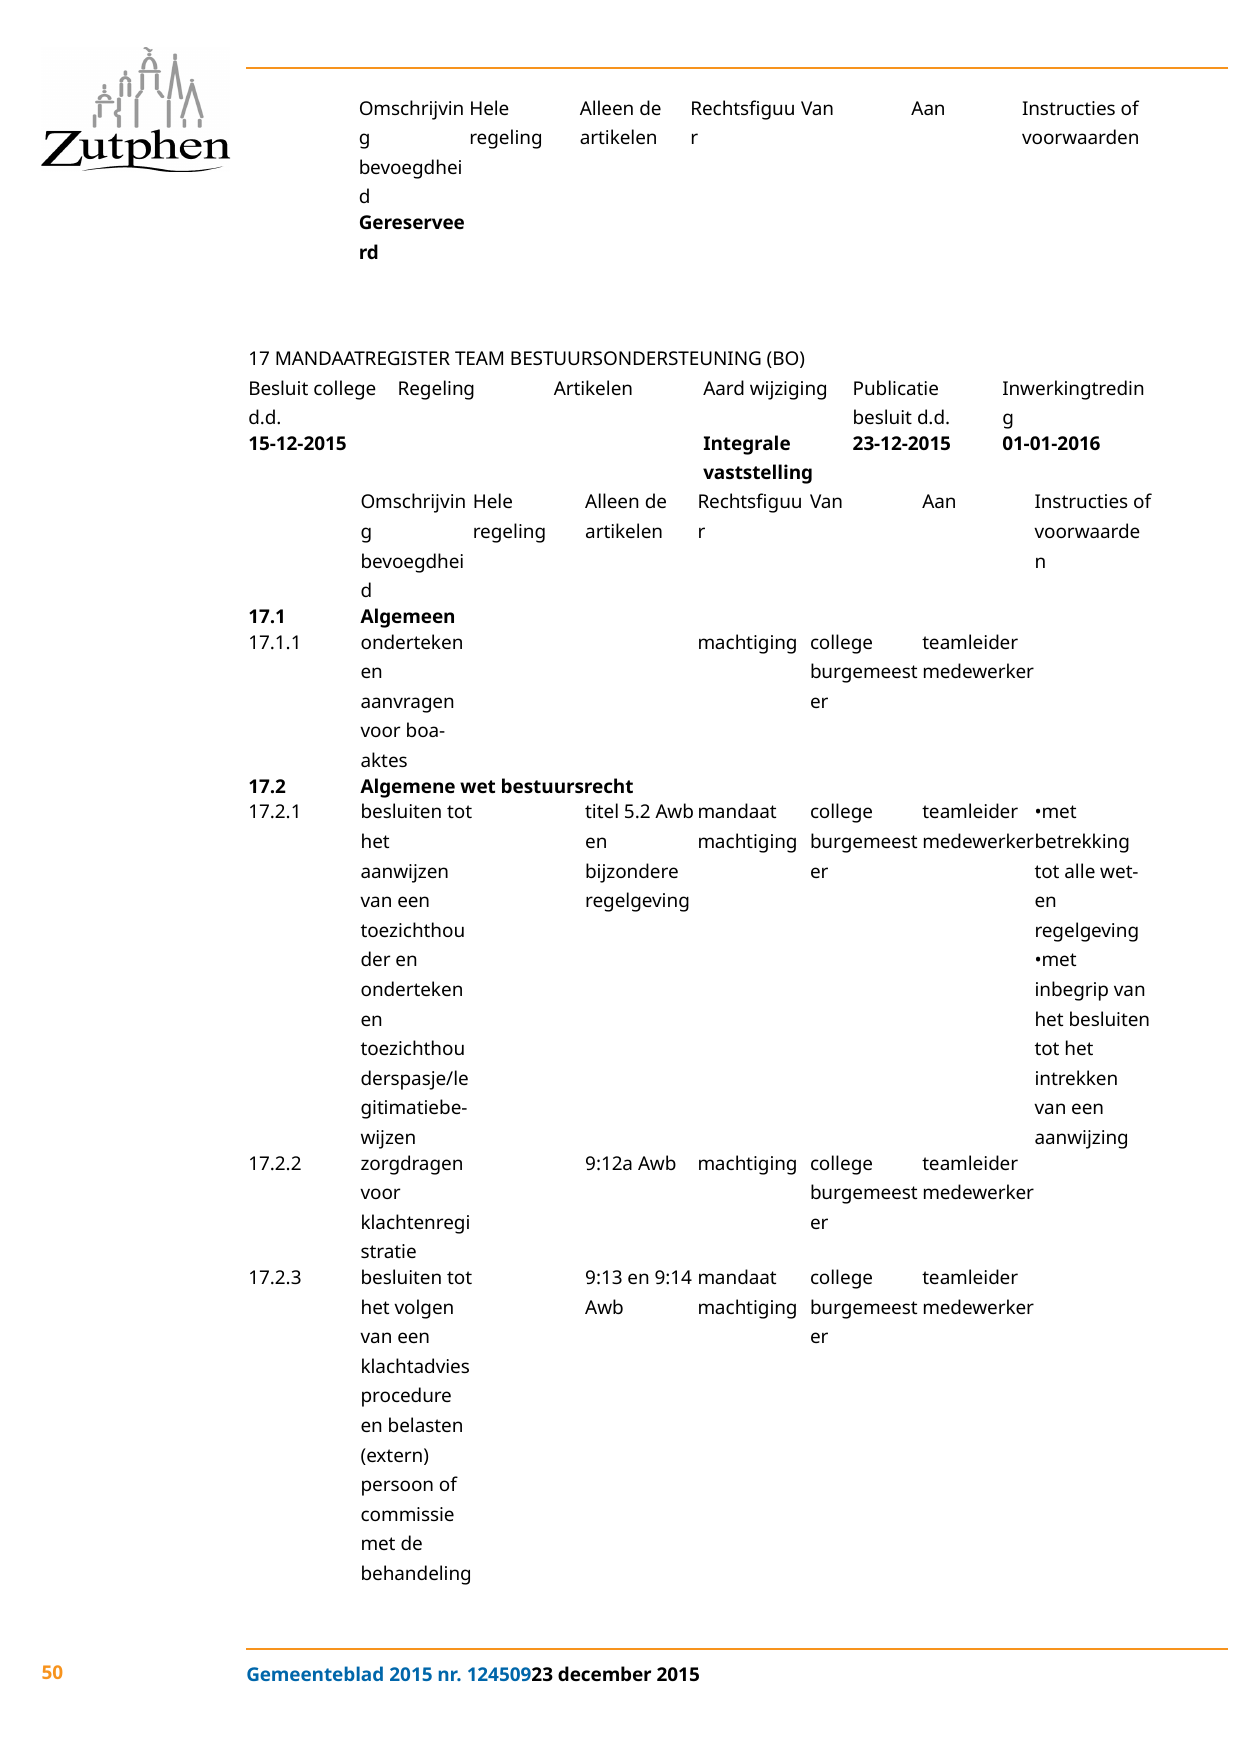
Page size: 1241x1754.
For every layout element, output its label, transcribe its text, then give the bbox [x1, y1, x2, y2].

table_cell [1034, 1264, 1152, 1586]
table_cell 9:13 en 9:14 Awb [585, 1264, 697, 1586]
table_cell 17.2.3 [248, 1264, 360, 1586]
table_cell [248, 290, 358, 316]
table_cell ondertekenen aanvragen voor boa-aktes [360, 629, 473, 773]
table_cell Algemeen [360, 603, 1152, 629]
table_header Aan [922, 489, 1034, 603]
table_cell [398, 430, 553, 485]
table_cell 17.2 [248, 773, 360, 799]
table_cell [469, 316, 579, 342]
table_cell teamleider medewerker [922, 1264, 1034, 1586]
table_header Alleen de artikelen [585, 489, 697, 603]
table_header Besluit college d.d. [248, 375, 397, 430]
table_cell [469, 290, 579, 316]
table_header Publicatie besluit d.d. [853, 375, 1002, 430]
table_cell [1022, 316, 1152, 342]
table_cell 17.1.1 [248, 629, 360, 773]
table_cell 17.1 [248, 603, 360, 629]
table_cell [248, 209, 358, 264]
table_cell [801, 209, 911, 264]
table_cell [1034, 629, 1152, 773]
table_cell [585, 629, 697, 773]
table_header [248, 489, 360, 603]
text 17 MANDAATREGISTER TEAM BESTUURSONDERSTEUNING (BO) [248, 345, 1152, 371]
table_cell machtiging [697, 629, 810, 773]
table_cell [1022, 265, 1152, 290]
table_cell [911, 316, 1022, 342]
table_cell [469, 209, 579, 264]
table_cell [690, 265, 801, 290]
table_cell 17.2.2 [248, 1150, 360, 1264]
table_header Instructies of voorwaarden [1034, 489, 1152, 603]
table_header Rechtsfiguur [697, 489, 810, 603]
table_header Van [801, 95, 911, 209]
table_cell college burgemeester [810, 629, 922, 773]
table_header Alleen de artikelen [580, 95, 690, 209]
table_cell [473, 1150, 585, 1264]
table_cell [580, 209, 690, 264]
table_header Instructies of voorwaarden [1022, 95, 1152, 209]
table_header Omschrijving bevoegdheid [359, 95, 469, 209]
table_cell Gereserveerd [359, 209, 469, 264]
table_cell [801, 265, 911, 290]
table_cell [1022, 290, 1152, 316]
table_cell [359, 316, 469, 342]
table_cell besluiten tot het volgen van een klachtadviesprocedure en belasten (extern) persoon of commissie met de behandeling [360, 1264, 473, 1586]
table_cell [248, 316, 358, 342]
table_cell teamleider medewerker [922, 799, 1034, 1150]
table_cell •met betrekking tot alle wet- en regelgeving •met inbegrip van het besluiten tot het intrekken van een aanwijzing [1034, 799, 1152, 1150]
table_header Aard wijziging [703, 375, 852, 430]
table_cell teamleider medewerker [922, 629, 1034, 773]
table_cell [1034, 1150, 1152, 1264]
table_cell zorgdragen voor klachtenregistratie [360, 1150, 473, 1264]
table_cell [690, 209, 801, 264]
table_cell 15-12-2015 [248, 430, 397, 485]
table_cell [248, 265, 358, 290]
table_cell [690, 290, 801, 316]
table_cell [473, 629, 585, 773]
table_cell teamleider medewerker [922, 1150, 1034, 1264]
table_cell besluiten tot het aanwijzen van een toezichthouder en ondertekenen toezichthouderspasje/legitimatiebe-wijzen [360, 799, 473, 1150]
picture [41, 47, 231, 172]
table_header Artikelen [554, 375, 703, 430]
table_cell mandaat machtiging [697, 1264, 810, 1586]
table_cell [554, 430, 703, 485]
table_cell Algemene wet bestuursrecht [360, 773, 1152, 799]
table_cell Integrale vaststelling [703, 430, 852, 485]
table_cell 9:12a Awb [585, 1150, 697, 1264]
table_cell [801, 290, 911, 316]
table_header [248, 95, 358, 209]
table_cell [911, 209, 1022, 264]
table_cell [690, 316, 801, 342]
table_header Rechtsfiguur [690, 95, 801, 209]
table_cell college burgemeester [810, 1150, 922, 1264]
table_cell titel 5.2 Awb en bijzondere regelgeving [585, 799, 697, 1150]
table_header Regeling [398, 375, 553, 430]
table_header Van [810, 489, 922, 603]
table_cell 01-01-2016 [1002, 430, 1152, 485]
table_cell mandaat machtiging [697, 799, 810, 1150]
table_header Omschrijving bevoegdheid [360, 489, 473, 603]
table_cell [911, 290, 1022, 316]
table_cell [473, 799, 585, 1150]
table_cell [801, 316, 911, 342]
table_cell [469, 265, 579, 290]
table_cell machtiging [697, 1150, 810, 1264]
table_cell [359, 290, 469, 316]
table_header Inwerkingtreding [1002, 375, 1152, 430]
table_cell 17.2.1 [248, 799, 360, 1150]
table_cell [1022, 209, 1152, 264]
table_header Hele regeling [469, 95, 579, 209]
table_header Aan [911, 95, 1022, 209]
table_cell college burgemeester [810, 799, 922, 1150]
table_cell college burgemeester [810, 1264, 922, 1586]
table_cell [580, 265, 690, 290]
table_cell [911, 265, 1022, 290]
table_cell [580, 290, 690, 316]
table_cell [359, 265, 469, 290]
table_cell [473, 1264, 585, 1586]
table_cell [580, 316, 690, 342]
table_header Hele regeling [473, 489, 585, 603]
table_cell 23-12-2015 [853, 430, 1002, 485]
